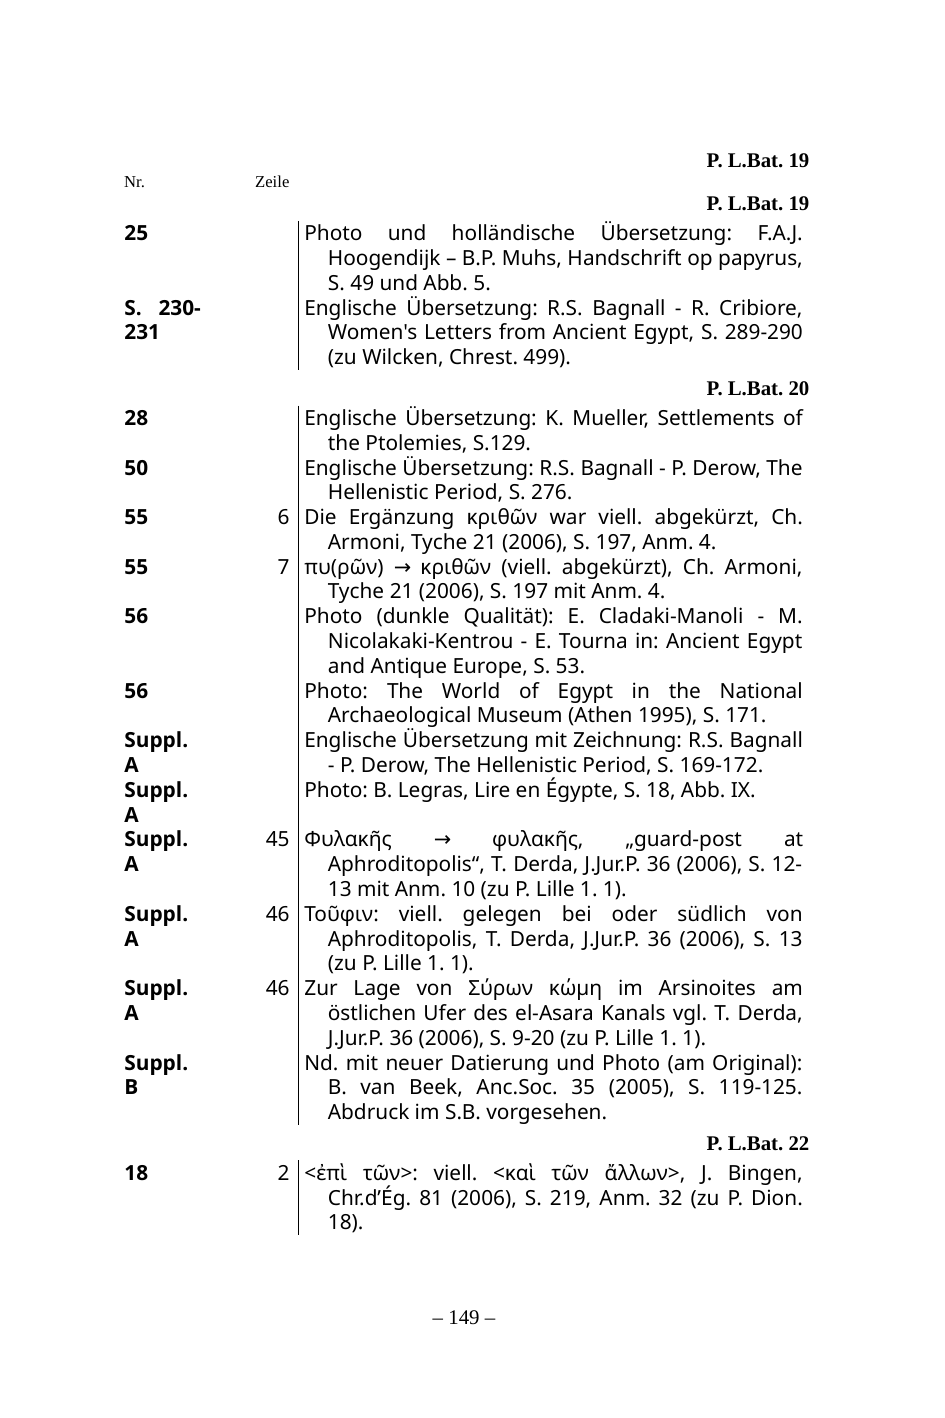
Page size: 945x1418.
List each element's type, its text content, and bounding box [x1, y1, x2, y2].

table_cell 46 [207, 901, 298, 976]
table_cell 55 [118, 554, 207, 604]
table_header 18 [118, 1160, 207, 1235]
table_cell 50 [118, 455, 207, 505]
subtitle P. L.Bat. 19 [118, 191, 809, 215]
subtitle P. L.Bat. 22 [118, 1130, 809, 1154]
table_cell Photo: The World of Egypt in the National Archaeological Museum (Athen 1995), S. 171. [299, 678, 809, 728]
table_header [207, 406, 298, 455]
table_cell Suppl. A [118, 778, 207, 827]
table_cell 56 [118, 604, 207, 678]
table_header 25 [118, 221, 207, 295]
table_header Englische Übersetzung: K. Mueller, Settlements of the Ptolemies, S.129. [299, 406, 809, 455]
table_cell 6 [207, 505, 298, 554]
table_header [207, 221, 298, 295]
table_cell [207, 295, 298, 369]
table_cell Suppl. A [118, 901, 207, 976]
table_cell Suppl. A [118, 976, 207, 1050]
table_cell [207, 455, 298, 505]
table_cell 45 [207, 827, 298, 901]
table_cell [207, 728, 298, 777]
table_cell [207, 1050, 298, 1124]
table_cell πυ(ρῶν) → κριθῶν (viell. abgekürzt), Ch. Armoni, Tyche 21 (2006), S. 197 mit Anm. 4. [299, 554, 809, 604]
table_cell [207, 678, 298, 728]
table_cell S. 230-231 [118, 295, 207, 369]
table_cell Suppl. B [118, 1050, 207, 1124]
table_cell Englische Übersetzung mit Zeichnung: R.S. Bagnall - P. Derow, The Hellenistic Period, S. 169-172. [299, 728, 809, 777]
table_cell Zur Lage von Σύρων κώμη im Arsinoites am östlichen Ufer des el-Asara Kanals vgl. T. Derda, J.Jur.P. 36 (2006), S. 9-20 (zu P. Lille 1. 1). [299, 976, 809, 1050]
table_cell Suppl. A [118, 728, 207, 777]
table_cell Nd. mit neuer Datierung und Photo (am Original): B. van Beek, Anc.Soc. 35 (2005), S. 119-125. Abdruck im S.B. vorgesehen. [299, 1050, 809, 1124]
table_cell Suppl. A [118, 827, 207, 901]
table_cell Englische Übersetzung: R.S. Bagnall - R. Cribiore, Women's Letters from Ancient Egypt, S. 289-290 (zu Wilcken, Chrest. 499). [299, 295, 809, 369]
subtitle P. L.Bat. 20 [118, 376, 809, 399]
table_cell Englische Übersetzung: R.S. Bagnall - P. Derow, The Hellenistic Period, S. 276. [299, 455, 809, 505]
table_cell Τοῦφιν: viell. gelegen bei oder südlich von Aphroditopolis, T. Derda, J.Jur.P. 36 (2006), S. 13 (zu P. Lille 1. 1). [299, 901, 809, 976]
table_header <ἐπὶ τῶν>: viell. <καὶ τῶν ἄλλων>, J. Bingen, Chr.d’Ég. 81 (2006), S. 219, Anm. 32 (zu P. Dion. 18). [299, 1160, 809, 1235]
table_cell Photo: B. Legras, Lire en Égypte, S. 18, Abb. IX. [299, 778, 809, 827]
table_header 28 [118, 406, 207, 455]
table_cell Φυλακῆς → φυλακῆς, „guard-post at Aphroditopolis“, T. Derda, J.Jur.P. 36 (2006), S. 12-13 mit Anm. 10 (zu P. Lille 1. 1). [299, 827, 809, 901]
table_cell Die Ergänzung κριθῶν war viell. abgekürzt, Ch. Armoni, Tyche 21 (2006), S. 197, Anm. 4. [299, 505, 809, 554]
table_header Photo und holländische Übersetzung: F.A.J. Hoogendijk – B.P. Muhs, Handschrift op papyrus, S. 49 und Abb. 5. [299, 221, 809, 295]
table_header 2 [207, 1160, 298, 1235]
table_cell 55 [118, 505, 207, 554]
table_cell [207, 604, 298, 678]
table_cell Photo (dunkle Qualität): E. Cladaki-Manoli - M. Nicolakaki-Kentrou - E. Tourna in: Ancient Egypt and Antique Europe, S. 53. [299, 604, 809, 678]
table_cell 56 [118, 678, 207, 728]
table_cell [207, 778, 298, 827]
table_cell 7 [207, 554, 298, 604]
table_cell 46 [207, 976, 298, 1050]
